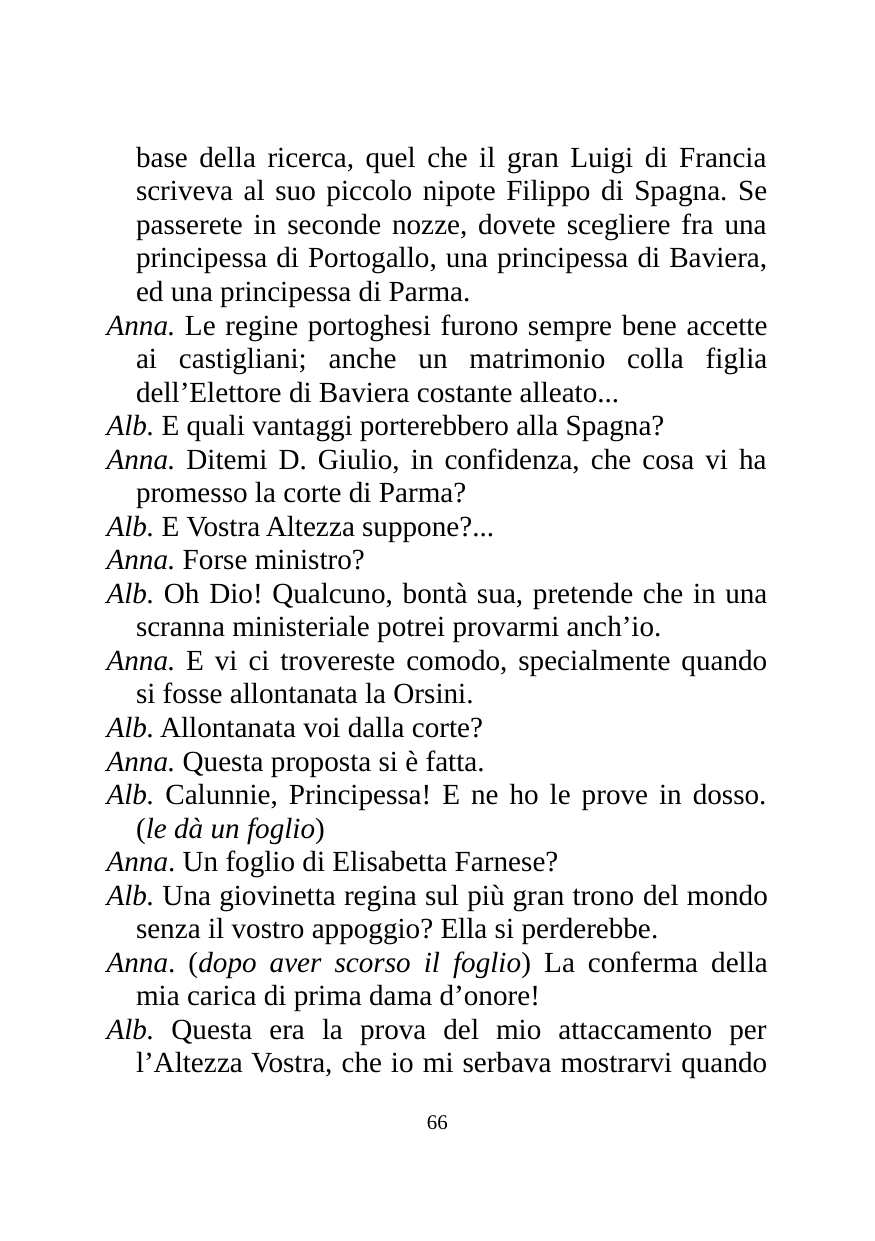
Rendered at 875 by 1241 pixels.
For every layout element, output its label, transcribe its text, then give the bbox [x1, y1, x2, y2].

text Alb. Questa era la prova del mio attaccamento per l’Altezza Vostra, che io mi serbava mostrarvi quando [106, 1012, 768, 1079]
text Alb. Calunnie, Principessa! E ne ho le prove in dosso. (le dà un foglio) [106, 777, 768, 844]
text Alb. E quali vantaggi porterebbero alla Spagna? [106, 408, 768, 442]
text Anna. E vi ci trovereste comodo, specialmente quando si fosse allontanata la Orsini. [106, 643, 768, 710]
text Anna. (dopo aver scorso il foglio) La conferma della mia carica di prima dama d’onore! [106, 945, 768, 1012]
text Anna. Questa proposta si è fatta. [106, 744, 768, 777]
text base della ricerca, quel che il gran Luigi di Francia scriveva al suo piccolo nipote Filippo di Spagna. Se passerete in seconde nozze, dovete scegliere fra una principessa di Portogallo, una principessa di Baviera, ed una principessa di Parma. [106, 140, 768, 308]
text Alb. Una giovinetta regina sul più gran trono del mondo senza il vostro appoggio? Ella si perderebbe. [106, 878, 768, 945]
text Anna. Le regine portoghesi furono sempre bene accette ai castigliani; anche un matrimonio colla figlia dell’Elettore di Baviera costante alleato... [106, 308, 768, 408]
text Alb. Allontanata voi dalla corte? [106, 710, 768, 744]
text Anna. Un foglio di Elisabetta Farnese? [106, 844, 768, 878]
text Alb. Oh Dio! Qualcuno, bontà sua, pretende che in una scranna ministeriale potrei provarmi anch’io. [106, 576, 768, 643]
text Anna. Ditemi D. Giulio, in confidenza, che cosa vi ha promesso la corte di Parma? [106, 442, 768, 509]
text Alb. E Vostra Altezza suppone?... [106, 509, 768, 542]
text Anna. Forse ministro? [106, 542, 768, 576]
